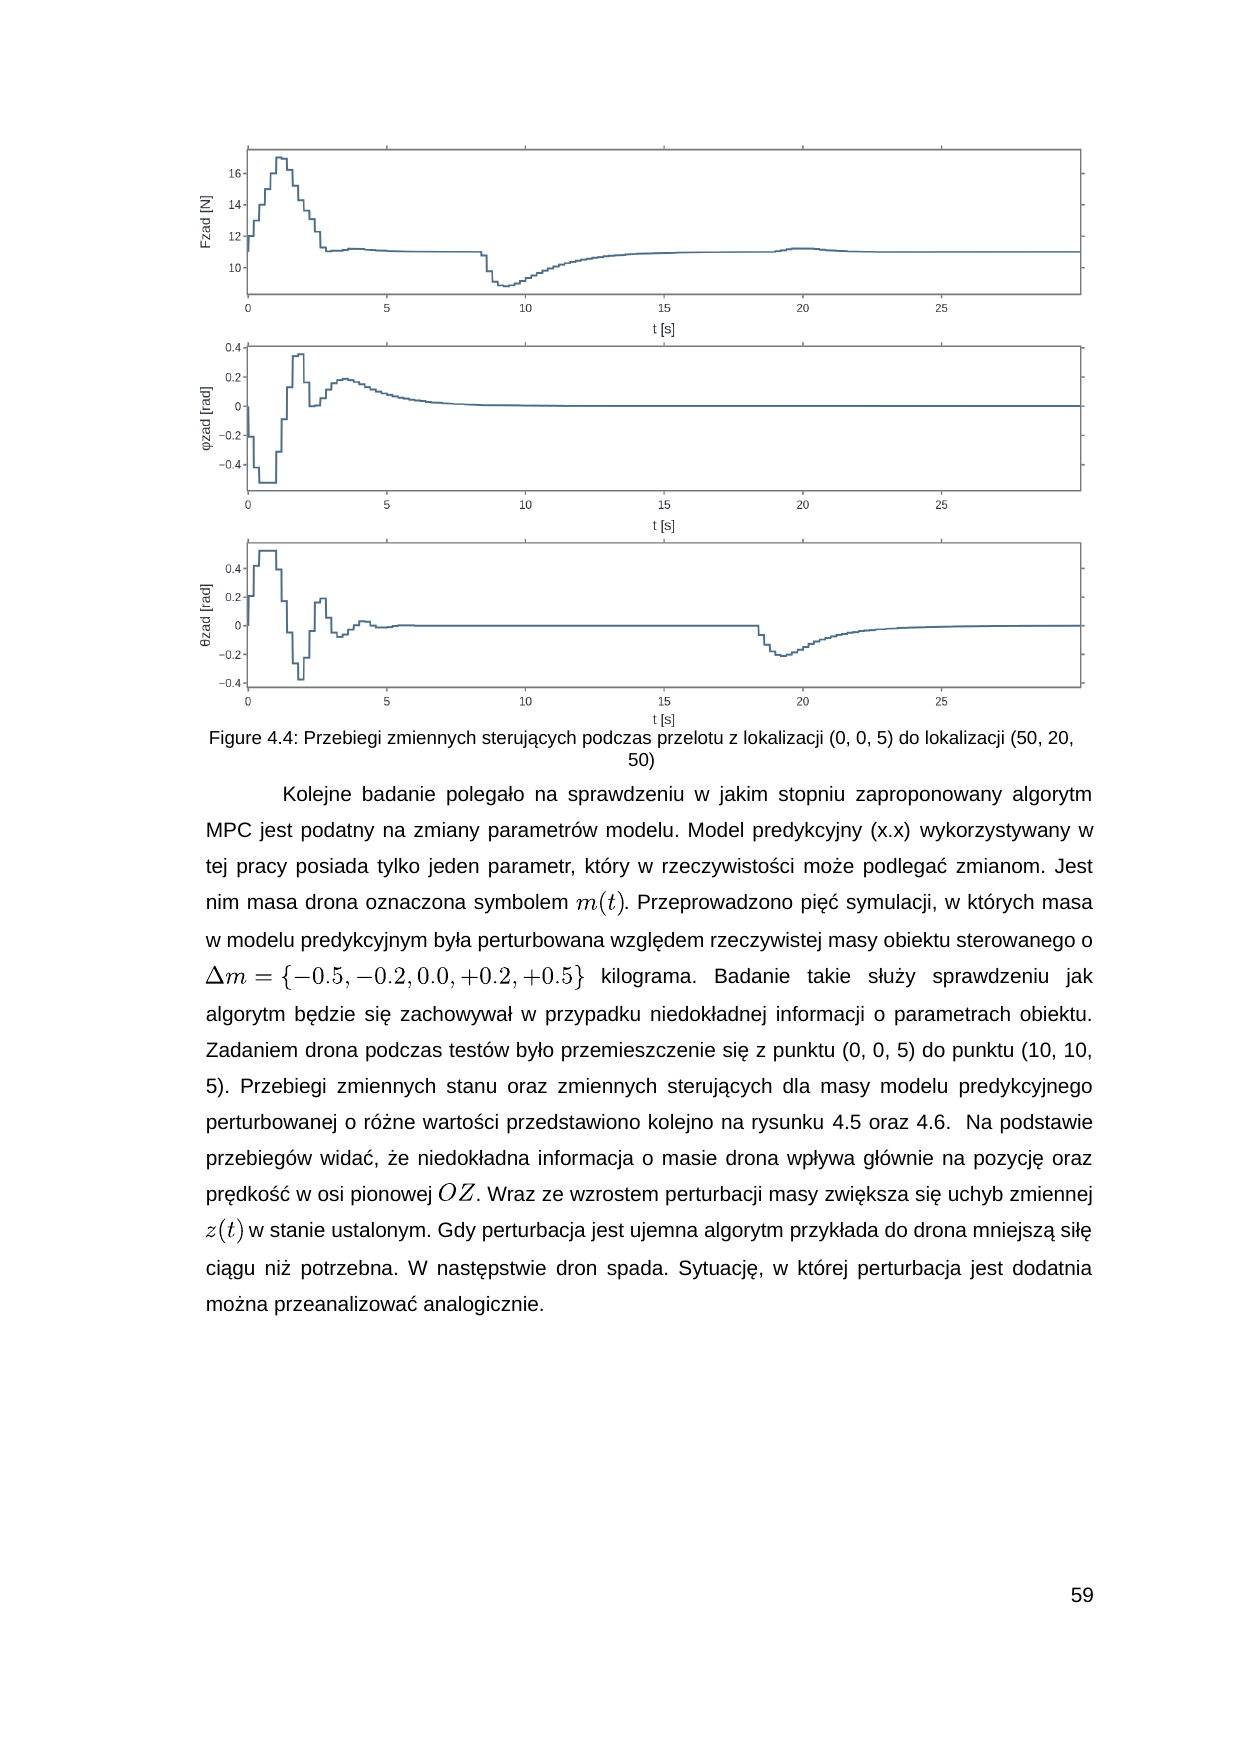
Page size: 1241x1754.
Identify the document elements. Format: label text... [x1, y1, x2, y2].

picture [197, 145, 1086, 727]
text Kolejne badanie polegało na sprawdzeniu w jakim stopniu zaproponowany algorytm MPC jest podatny na zmiany parametrów modelu. Model predykcyjny (x.x) wykorzystywany w tej pracy posiada tylko jeden parametr, który w rzeczywistości może podlegać zmianom. Jest nim masa drona oznaczona symbolem . Przeprowadzono pięć symulacji, w których masa w modelu predykcyjnym była perturbowana względem rzeczywistej masy obiektu sterowanego o kilograma. Badanie takie służy sprawdzeniu jak algorytm będzie się zachowywał w przypadku niedokładnej informacji o parametrach obiektu. Zadaniem drona podczas testów było przemieszczenie się z punktu (0, 0, 5) do punktu (10, 10, 5). Przebiegi zmiennych stanu oraz zmiennych sterujących dla masy modelu predykcyjnego perturbowanej o różne wartości przedstawiono kolejno na rysunku 4.5 oraz 4.6. Na podstawie przebiegów widać, że niedokładna informacja o masie drona wpływa głównie na pozycję oraz prędkość w osi pionowej . Wraz ze wzrostem perturbacji masy zwiększa się uchyb zmiennej w stanie ustalonym. Gdy perturbacja jest ujemna algorytm przykłada do drona mniejszą siłę ciągu niż potrzebna. W następstwie dron spada. Sytuację, w której perturbacja jest dodatnia można przeanalizować analogicznie. [206, 724, 1093, 1315]
text Figure 4.4: Przebiegi zmiennych sterujących podczas przelotu z lokalizacji (0, 0, 5) do lokalizacji (50, 20, 50) [197, 727, 1085, 770]
